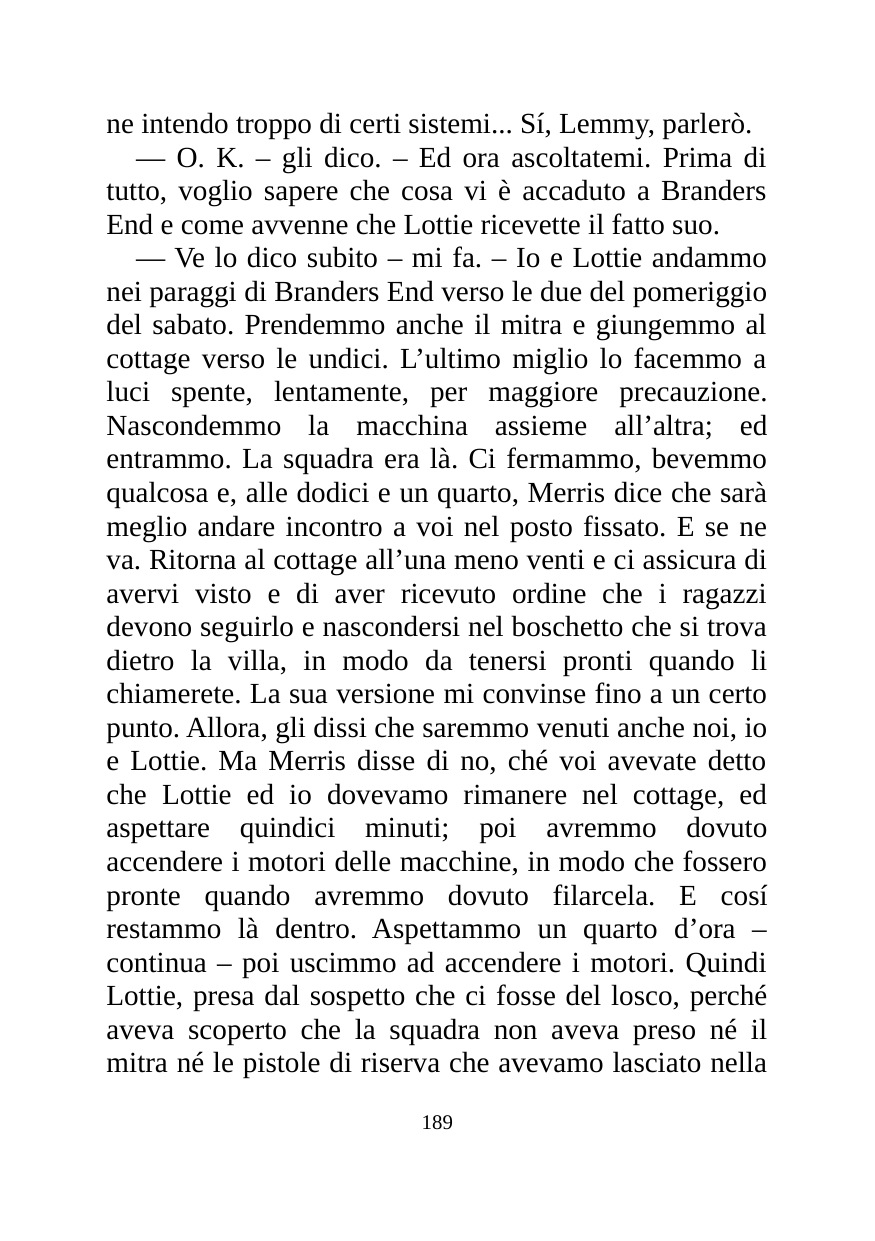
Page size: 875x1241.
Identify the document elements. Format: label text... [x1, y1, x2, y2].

text ne intendo troppo di certi sistemi... Sí, Lemmy, parlerò. [106, 106, 768, 140]
text — O. K. – gli dico. – Ed ora ascoltatemi. Prima di tutto, voglio sapere che cosa vi è accaduto a Branders End e come avvenne che Lottie ricevette il fatto suo. [106, 140, 768, 240]
text — Ve lo dico subito – mi fa. – Io e Lottie andammo nei paraggi di Branders End verso le due del pomeriggio del sabato. Prendemmo anche il mitra e giungemmo al cottage verso le undici. L’ultimo miglio lo facemmo a luci spente, lentamente, per maggiore precauzione. Nascondemmo la macchina assieme all’altra; ed entrammo. La squadra era là. Ci fermammo, bevemmo qualcosa e, alle dodici e un quarto, Merris dice che sarà meglio andare incontro a voi nel posto fissato. E se ne va. Ritorna al cottage all’una meno venti e ci assicura di avervi visto e di aver ricevuto ordine che i ragazzi devono seguirlo e nascondersi nel boschetto che si trova dietro la villa, in modo da tenersi pronti quando li chiamerete. La sua versione mi convinse fino a un certo punto. Allora, gli dissi che saremmo venuti anche noi, io e Lottie. Ma Merris disse di no, ché voi avevate detto che Lottie ed io dovevamo rimanere nel cottage, ed aspettare quindici minuti; poi avremmo dovuto accendere i motori delle macchine, in modo che fossero pronte quando avremmo dovuto filarcela. E cosí restammo là dentro. Aspettammo un quarto d’ora – continua – poi uscimmo ad accendere i motori. Quindi Lottie, presa dal sospetto che ci fosse del losco, perché aveva scoperto che la squadra non aveva preso né il mitra né le pistole di riserva che avevamo lasciato nella [106, 240, 768, 1079]
